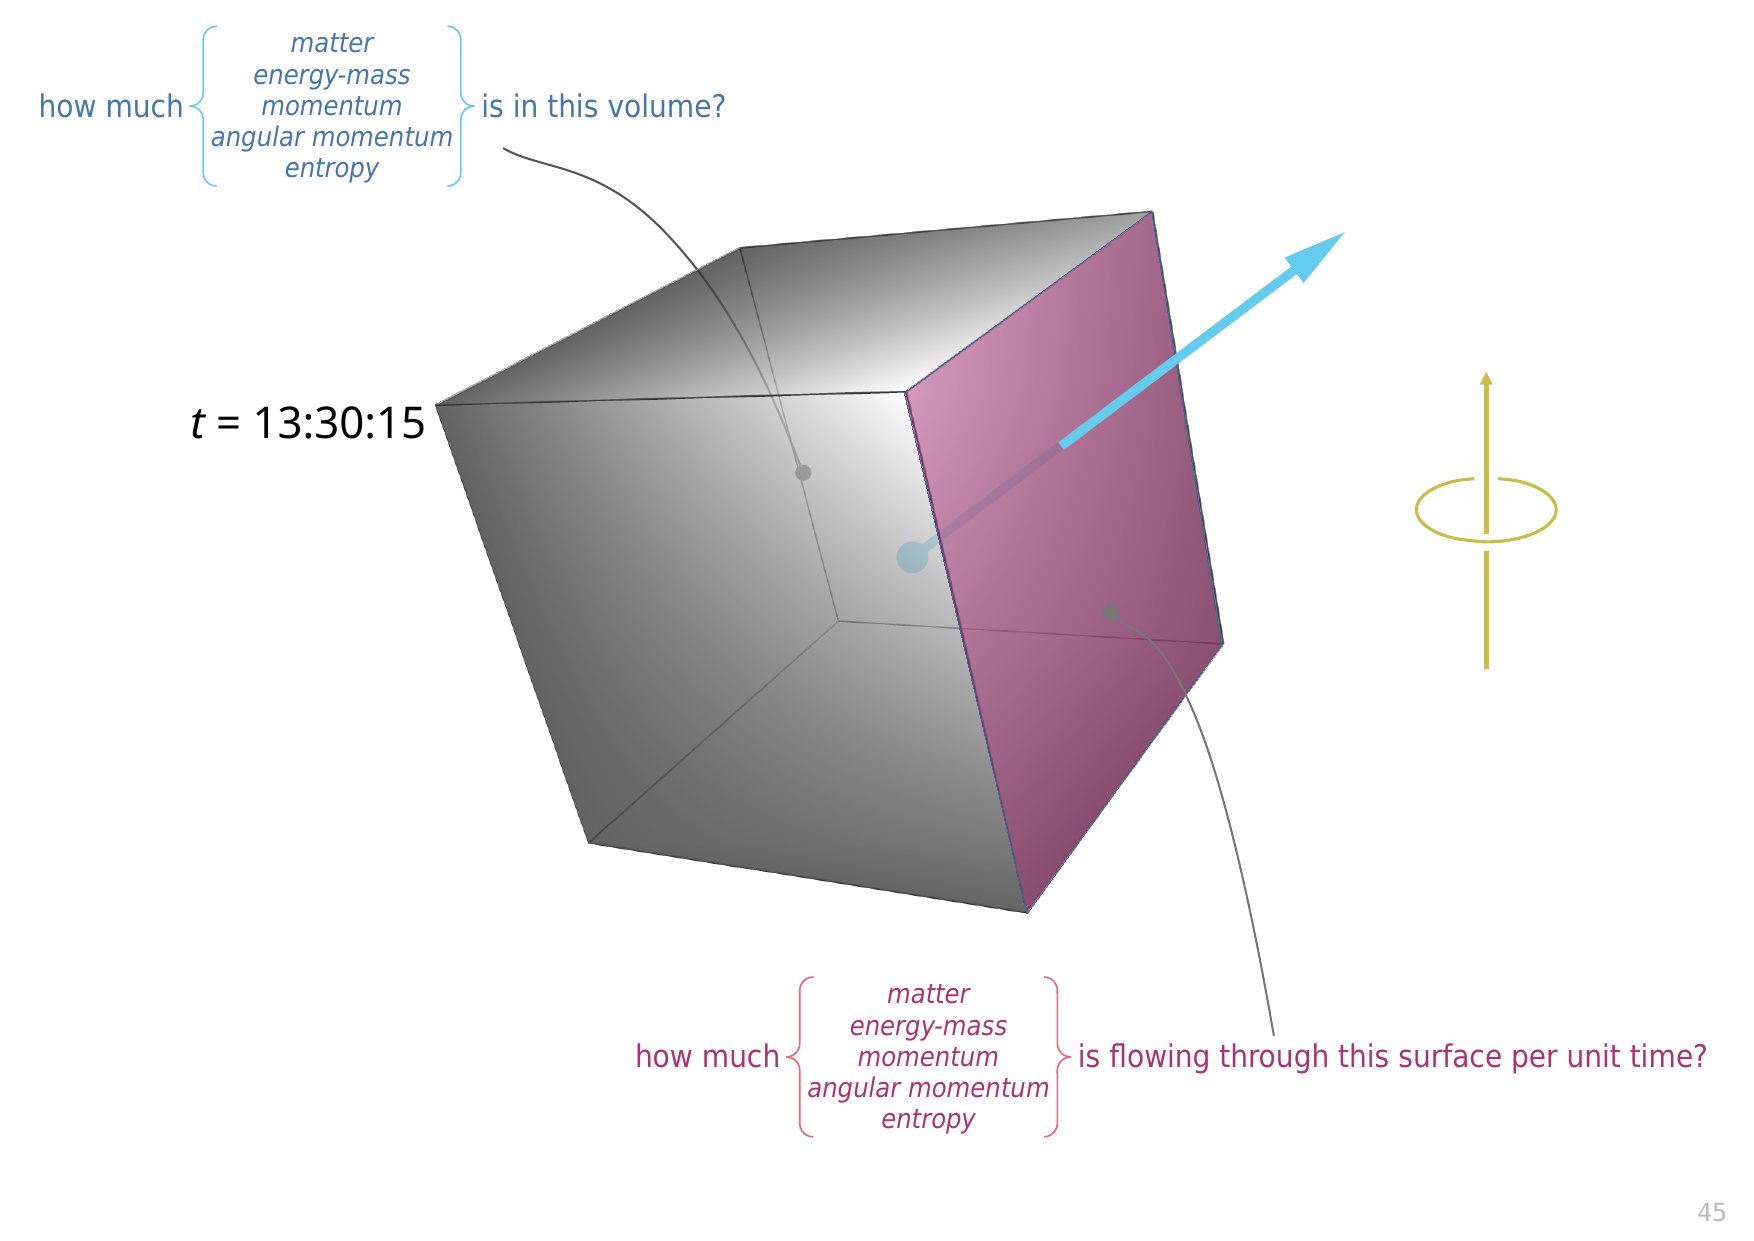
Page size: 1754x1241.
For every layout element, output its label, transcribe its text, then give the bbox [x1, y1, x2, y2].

text_box [1474, 466, 1484, 491]
text_box matter energy-mass momentum angular momentum entropy [195, 20, 469, 193]
text_box how much is in this volume? [23, 80, 195, 132]
text_box [1489, 466, 1499, 491]
text_box how much is in this volume? [469, 80, 742, 132]
text_box [904, 211, 1222, 914]
text_box how much is flowing through this surface per unit time? [620, 1031, 791, 1083]
text_box how much is flowing through this surface per unit time? [1066, 1031, 1724, 1083]
text_box t = 13:30:15 [175, 384, 423, 444]
text_box matter energy-mass momentum angular momentum entropy [791, 970, 1066, 1143]
